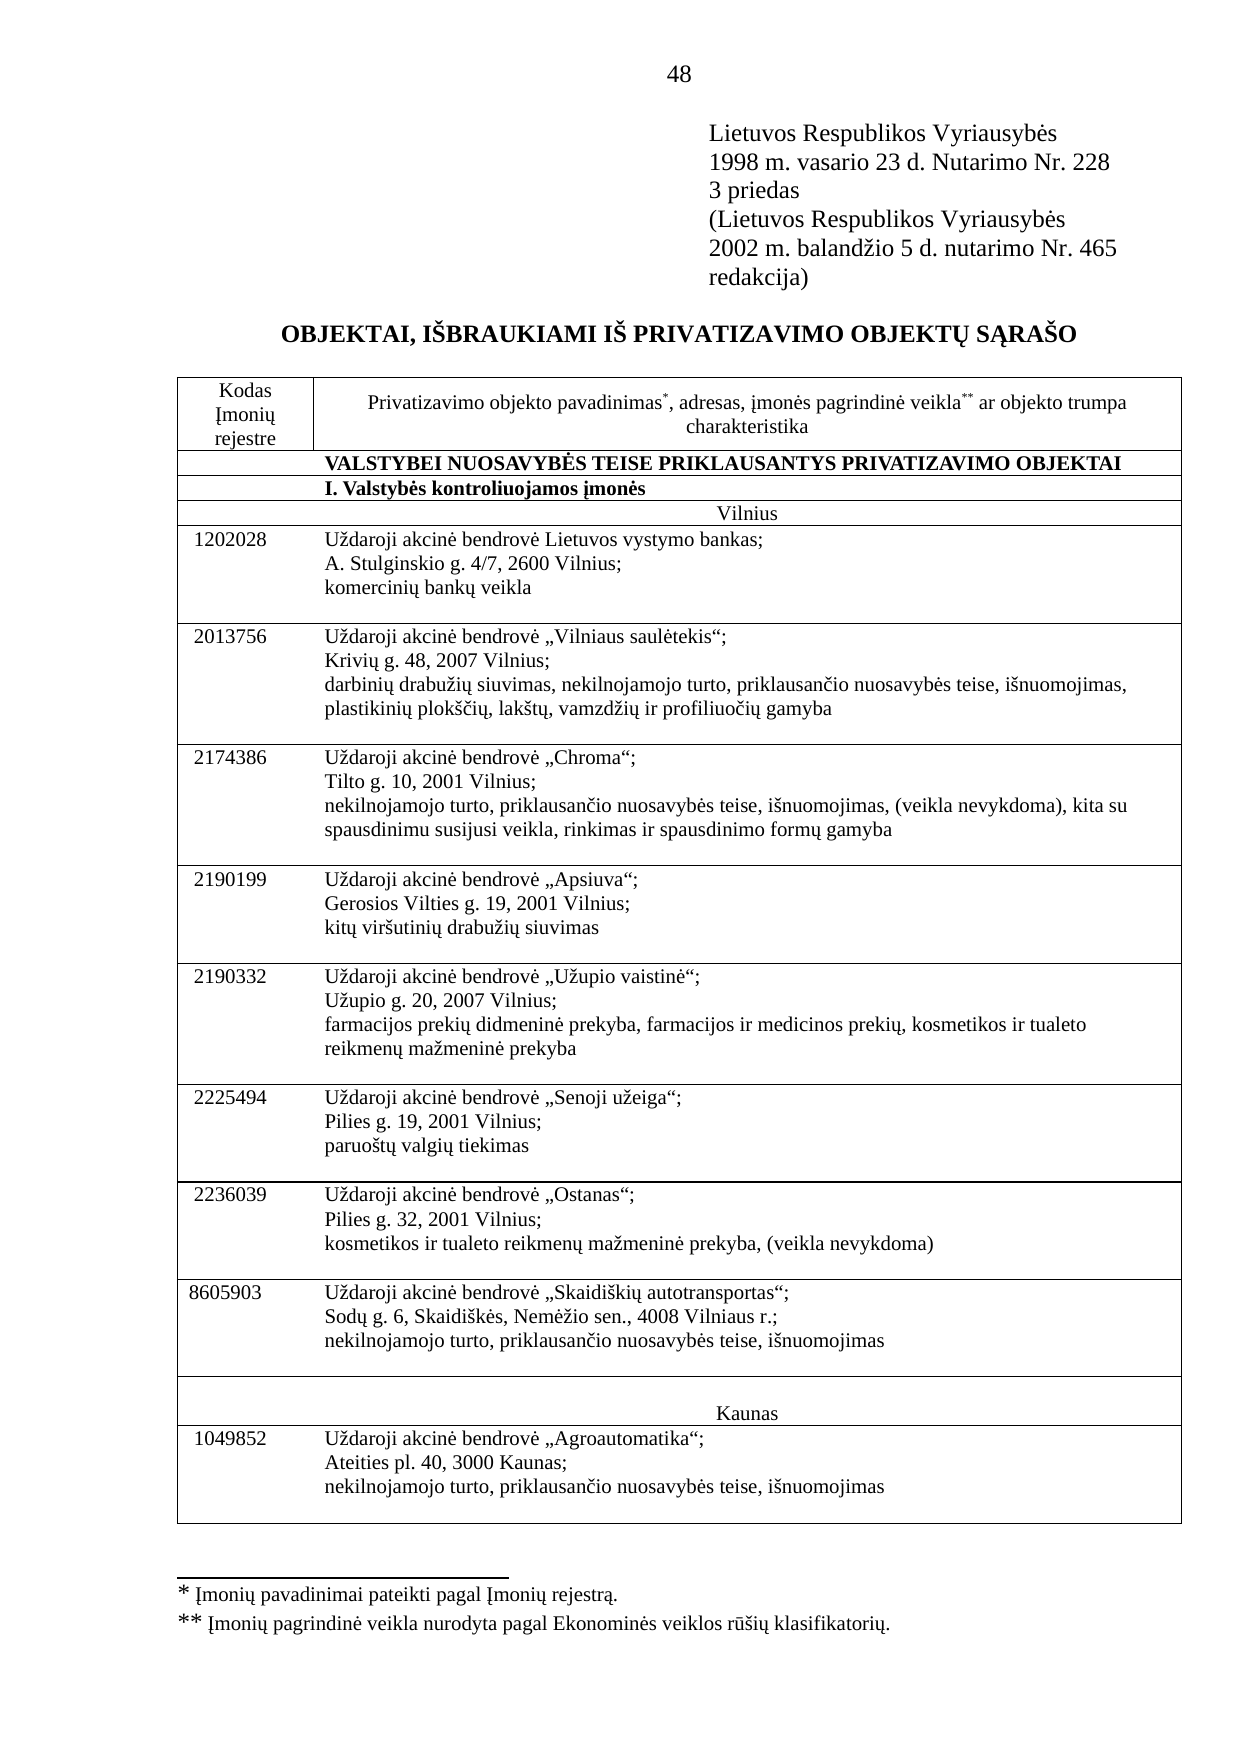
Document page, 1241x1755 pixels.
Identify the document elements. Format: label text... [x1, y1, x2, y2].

table_header Kodas Įmonių rejestre [178, 378, 313, 450]
table_cell 8605903 [178, 1280, 313, 1352]
table_cell Uždaroji akcinė bendrovė „Vilniaus saulėtekis“; Krivių g. 48, 2007 Vilnius; darbinių drabužių siuvimas, nekilnojamojo turto, priklausančio nuosavybės teise, išnuomojimas, plastikinių plokščių, lakštų, vamzdžių ir profiliuočių gamyba [313, 624, 1181, 720]
table_cell [178, 1255, 1181, 1279]
table_cell Uždaroji akcinė bendrovė „Apsiuva“; Gerosios Vilties g. 19, 2001 Vilnius; kitų viršutinių drabužių siuvimas [313, 866, 1181, 939]
table_cell 2225494 [178, 1085, 313, 1157]
table_cell 2190199 [178, 866, 313, 939]
table_cell Uždaroji akcinė bendrovė „Užupio vaistinė“; Užupio g. 20, 2007 Vilnius; farmacijos prekių didmeninė prekyba, farmacijos ir medicinos prekių, kosmetikos ir tualeto reikmenų mažmeninė prekyba [313, 964, 1181, 1060]
text 3 priedas [177, 176, 1181, 204]
table_cell [178, 599, 1181, 623]
text OBJEKTAI, IŠBRAUKIAMI IŠ PRIVATIZAVIMO OBJEKTŲ SĄRAŠO [177, 319, 1181, 348]
table_cell 2013756 [178, 624, 313, 720]
text 1998 m. vasario 23 d. Nutarimo Nr. 228 [177, 147, 1181, 176]
table_cell [178, 939, 1181, 963]
table_cell [178, 501, 313, 525]
table_cell 1202028 [178, 526, 313, 599]
table_cell Uždaroji akcinė bendrovė „Chroma“; Tilto g. 10, 2001 Vilnius; nekilnojamojo turto, priklausančio nuosavybės teise, išnuomojimas, (veikla nevykdoma), kita su spausdinimu susijusi veikla, rinkimas ir spausdinimo formų gamyba [313, 745, 1181, 841]
table_cell 2174386 [178, 745, 313, 841]
table_cell Uždaroji akcinė bendrovė „Senoji užeiga“; Pilies g. 19, 2001 Vilnius; paruoštų valgių tiekimas [313, 1085, 1181, 1157]
table_cell Uždaroji akcinė bendrovė Lietuvos vystymo bankas; A. Stulginskio g. 4/7, 2600 Vilnius; komercinių bankų veikla [313, 526, 1181, 599]
table_cell Uždaroji akcinė bendrovė „Ostanas“; Pilies g. 32, 2001 Vilnius; kosmetikos ir tualeto reikmenų mažmeninė prekyba, (veikla nevykdoma) [313, 1183, 1181, 1254]
table_cell [178, 451, 313, 475]
table_cell [178, 1498, 1181, 1522]
text redakcija) [177, 262, 1181, 291]
table_cell Uždaroji akcinė bendrovė „Agroautomatika“; Ateities pl. 40, 3000 Kaunas; nekilnojamojo turto, priklausančio nuosavybės teise, išnuomojimas [313, 1426, 1181, 1498]
table_cell Vilnius [313, 501, 1181, 525]
table_cell 2190332 [178, 964, 313, 1060]
table_cell [178, 1401, 313, 1425]
table_cell [178, 1377, 1181, 1401]
table_cell Uždaroji akcinė bendrovė „Skaidiškių autotransportas“; Sodų g. 6, Skaidiškės, Nemėžio sen., 4008 Vilniaus r.; nekilnojamojo turto, priklausančio nuosavybės teise, išnuomojimas [313, 1280, 1181, 1352]
table_cell [178, 1157, 1181, 1181]
text Lietuvos Respublikos Vyriausybės [177, 118, 1181, 147]
table_cell I. Valstybės kontroliuojamos įmonės [313, 476, 1181, 500]
table_cell [178, 841, 1181, 865]
table_cell 2236039 [178, 1183, 313, 1254]
table_cell Kaunas [313, 1401, 1181, 1425]
text (Lietuvos Respublikos Vyriausybės [177, 204, 1181, 233]
table_cell [178, 1352, 1181, 1376]
table_header Privatizavimo objekto pavadinimas, adresas, įmonės pagrindinė veikla ar objekto trumpa charakteristika [314, 378, 1181, 450]
table_cell [178, 476, 313, 500]
table_cell [178, 1060, 1181, 1084]
table_cell 1049852 [178, 1426, 313, 1498]
table_cell VALSTYBEI NUOSAVYBĖS TEISE PRIKLAUSANTYS PRIVATIZAVIMO OBJEKTAI [313, 451, 1181, 475]
table_cell [178, 720, 1181, 744]
text 2002 m. balandžio 5 d. nutarimo Nr. 465 [177, 233, 1181, 262]
